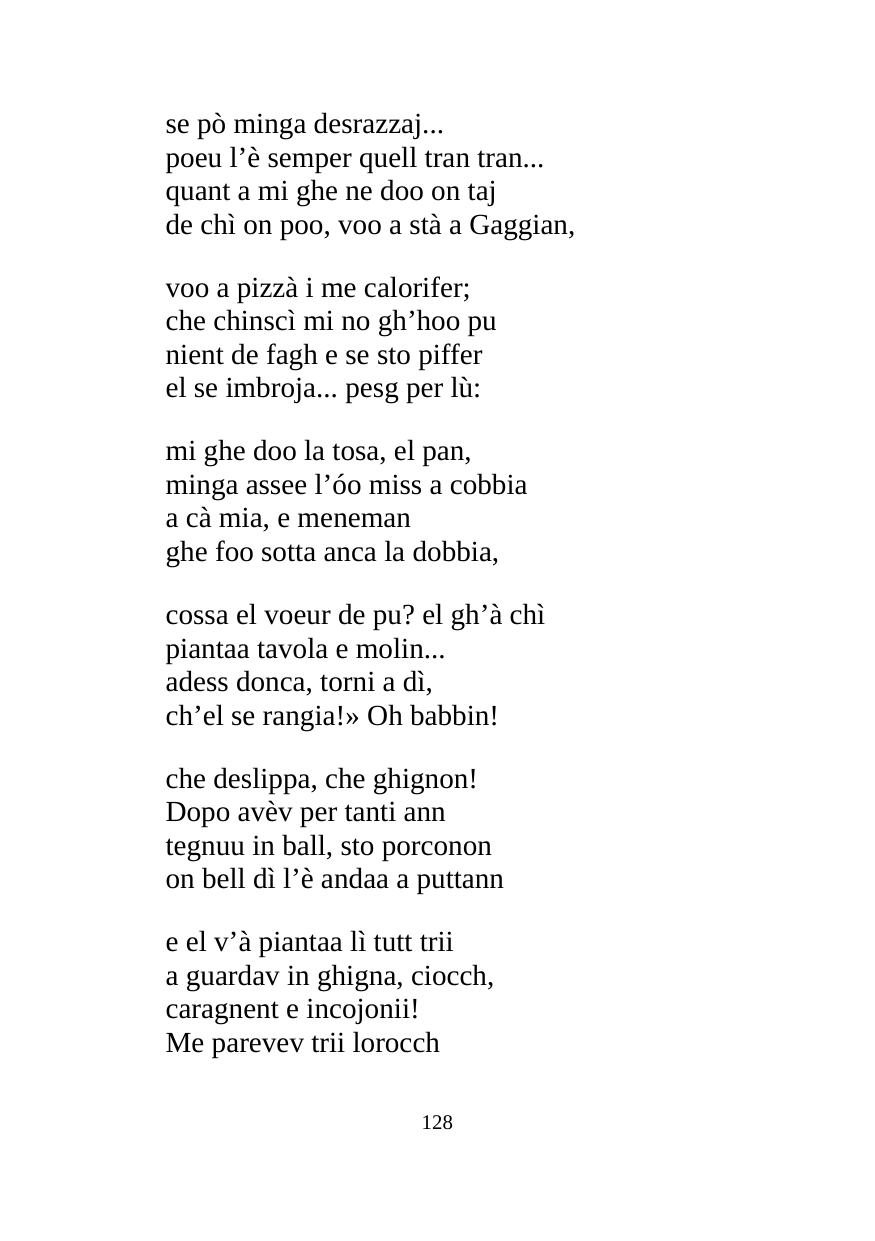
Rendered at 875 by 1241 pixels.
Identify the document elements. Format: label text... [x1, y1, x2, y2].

text che deslippa, che ghignon! Dopo avèv per tanti ann tegnuu in ball, sto porconon on bell dì l’è andaa a puttann [165, 761, 768, 895]
text mi ghe doo la tosa, el pan, minga assee l’óo miss a cobbia a cà mia, e meneman ghe foo sotta anca la dobbia, [165, 433, 768, 568]
text e el v’à piantaa lì tutt trii a guardav in ghigna, ciocch, caragnent e incojonii! Me parevev trii lorocch [165, 924, 768, 1059]
text voo a pizzà i me calorifer; che chinscì mi no gh’hoo pu nient de fagh e se sto piffer el se imbroja... pesg per lù: [165, 270, 768, 404]
text cossa el voeur de pu? el gh’à chì piantaa tavola e molin... adess donca, torni a dì, ch’el se rangia!» Oh babbin! [165, 597, 768, 731]
text se pò minga desrazzaj... poeu l’è semper quell tran tran... quant a mi ghe ne doo on taj de chì on poo, voo a stà a Gaggian, [165, 106, 768, 240]
